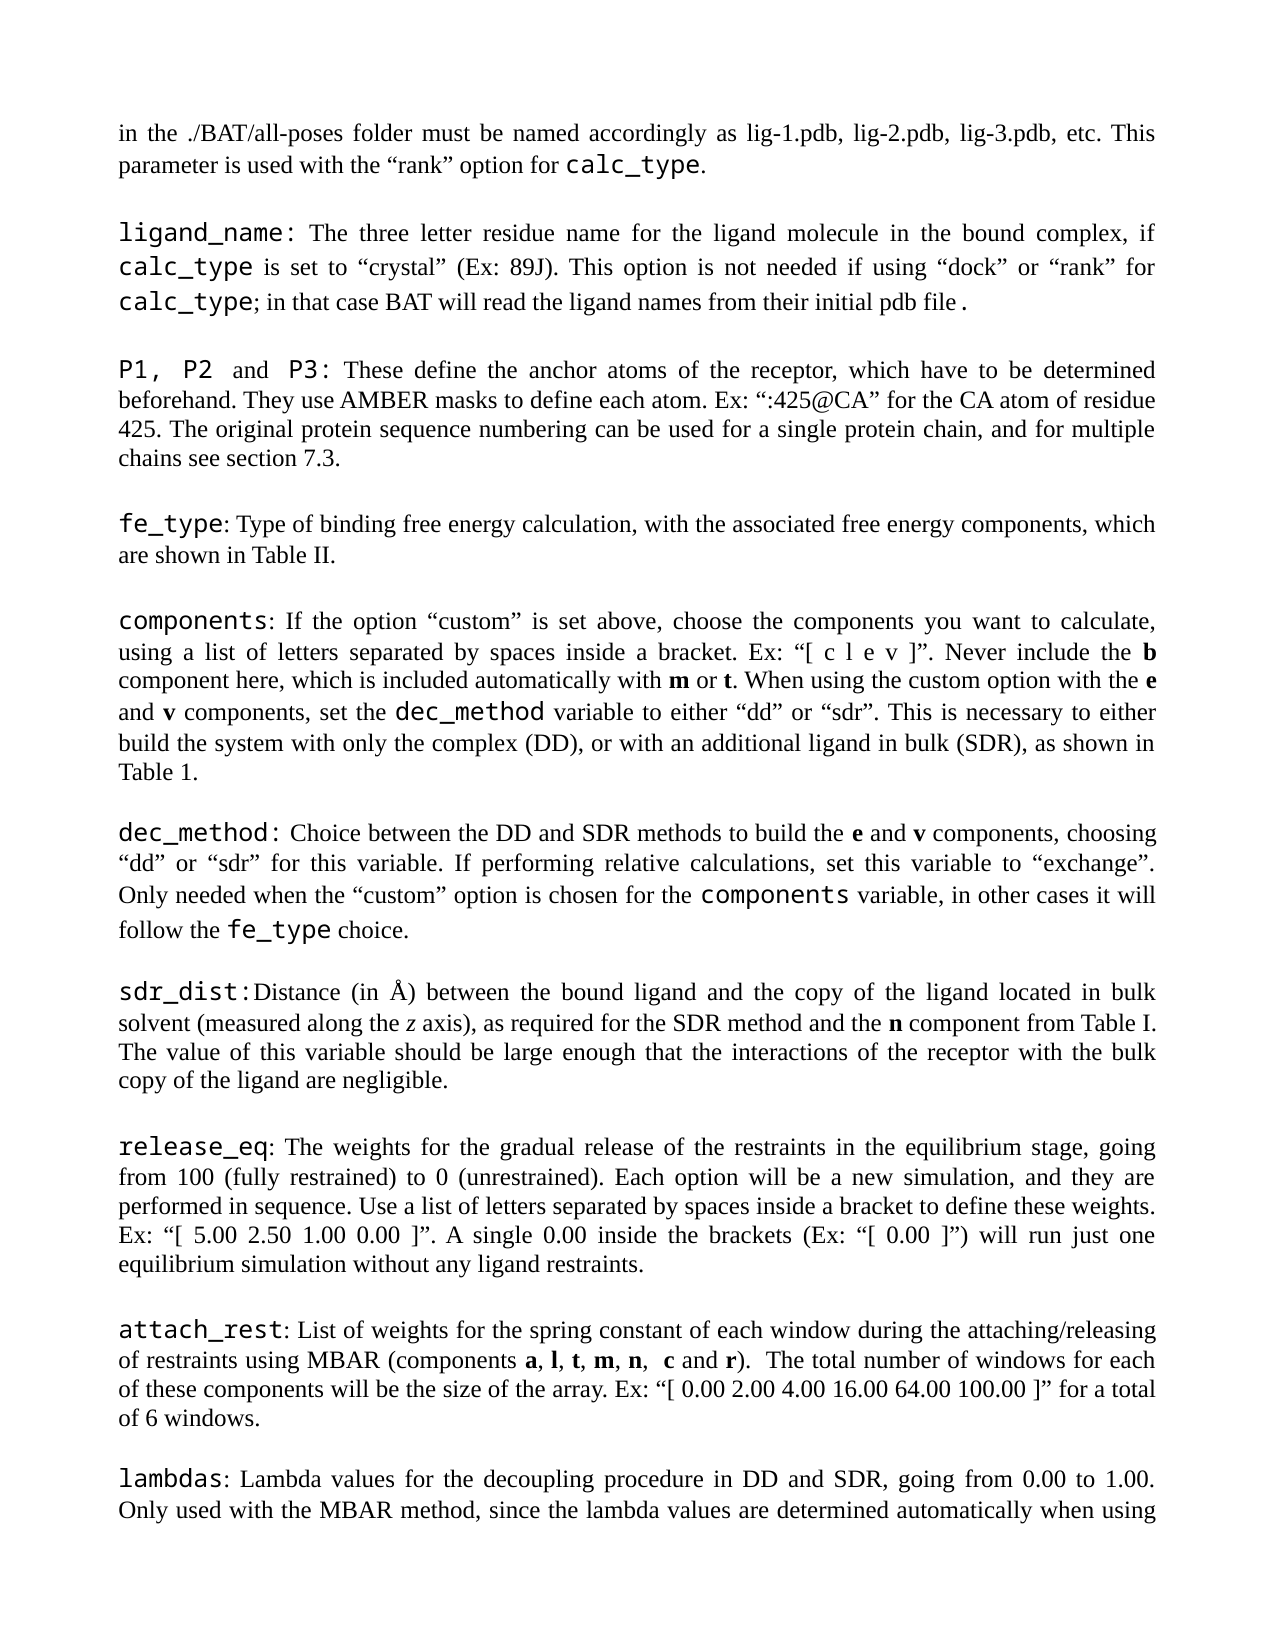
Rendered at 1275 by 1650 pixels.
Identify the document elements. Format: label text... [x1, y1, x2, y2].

text ligand_name: The three letter residue name for the ligand molecule in the bound complex, if calc_type is set to “crystal” (Ex: 89J). This option is not needed if using “dock” or “rank” for calc_type; in that case BAT will read the ligand names from their initial pdb file. [118, 215, 1157, 317]
text sdr_dist:Distance (in Å) between the bound ligand and the copy of the ligand located in bulk solvent (measured along the z axis), as required for the SDR method and the n component from Table I. The value of this variable should be large enough that the interactions of the receptor with the bulk copy of the ligand are negligible. [118, 974, 1157, 1094]
text fe_type: Type of binding free energy calculation, with the associated free energy components, which are shown in Table II. [118, 506, 1157, 568]
text in the ./BAT/all-poses folder must be named accordingly as lig-1.pdb, lig-2.pdb, lig-3.pdb, etc. This parameter is used with the “rank” option for calc_type. [118, 118, 1157, 181]
text dec_method: Choice between the DD and SDR methods to build the e and v components, choosing “dd” or “sdr” for this variable. If performing relative calculations, set this variable to “exchange”. Only needed when the “custom” option is chosen for the components variable, in other cases it will follow the fe_type choice. [118, 814, 1157, 945]
text P1, P2 and P3: These define the anchor atoms of the receptor, which have to be determined beforehand. They use AMBER masks to define each atom. Ex: “:425@CA” for the CA atom of residue 425. The original protein sequence numbering can be used for a single protein chain, and for multiple chains see section 7.3. [118, 351, 1157, 472]
text attach_rest: List of weights for the spring constant of each window during the attaching/releasing of restraints using MBAR (components a, l, t, m, n, c and r). The total number of windows for each of these components will be the size of the array. Ex: “[ 0.00 2.00 4.00 16.00 64.00 100.00 ]” for a total of 6 windows. [118, 1312, 1157, 1432]
text components: If the option “custom” is set above, choose the components you want to calculate, using a list of letters separated by spaces inside a bracket. Ex: “[ c l e v ]”. Never include the b component here, which is included automatically with m or t. When using the custom option with the e and v components, set the dec_method variable to either “dd” or “sdr”. This is necessary to either build the system with only the complex (DD), or with an additional ligand in bulk (SDR), as shown in Table 1. [118, 602, 1157, 786]
text release_eq: The weights for the gradual release of the restraints in the equilibrium stage, going from 100 (fully restrained) to 0 (unrestrained). Each option will be a new simulation, and they are performed in sequence. Use a list of letters separated by spaces inside a bracket to define these weights. Ex: “[ 5.00 2.50 1.00 0.00 ]”. A single 0.00 inside the brackets (Ex: “[ 0.00 ]”) will run just one equilibrium simulation without any ligand restraints. [118, 1128, 1157, 1277]
text lambdas: Lambda values for the decoupling procedure in DD and SDR, going from 0.00 to 1.00. Only used with the MBAR method, since the lambda values are determined automatically when using [118, 1461, 1157, 1523]
